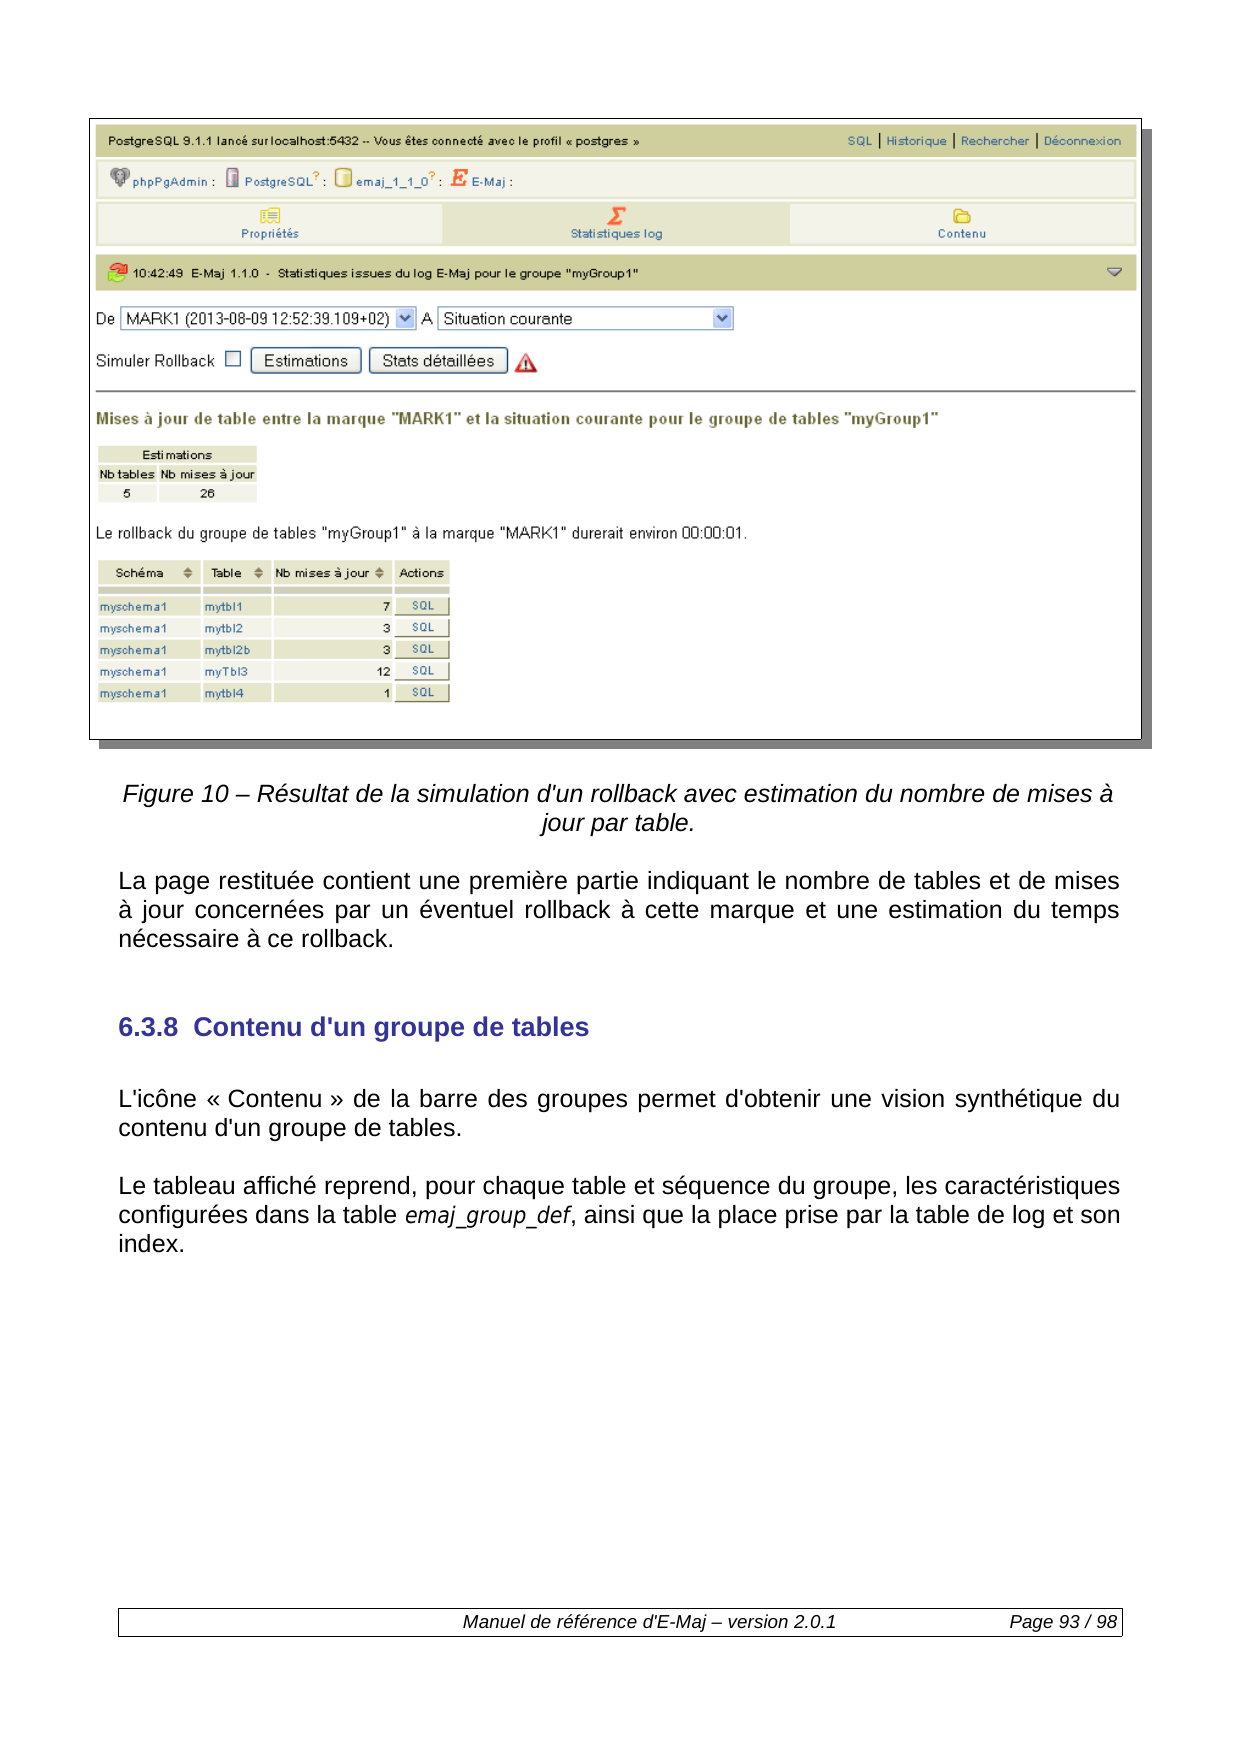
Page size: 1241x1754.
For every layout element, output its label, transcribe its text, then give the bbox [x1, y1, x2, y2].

text Figure 10 – Résultat de la simulation d'un rollback avec estimation du nombre de mises à jour par table. [118, 778, 1122, 837]
text L'icône « Contenu » de la barre des groupes permet d'obtenir une vision synthétique du contenu d'un groupe de tables. [118, 1083, 1122, 1142]
picture [91, 121, 1138, 736]
subtitle Contenu d'un groupe de tables [118, 1011, 1122, 1042]
text La page restituée contient une première partie indiquant le nombre de tables et de mises à jour concernées par un éventuel rollback à cette marque et une estimation du temps nécessaire à ce rollback. [118, 866, 1122, 953]
text Le tableau affiché reprend, pour chaque table et séquence du groupe, les caractéristiques configurées dans la table emaj_group_def, ainsi que la place prise par la table de log et son index. [118, 1171, 1122, 1258]
